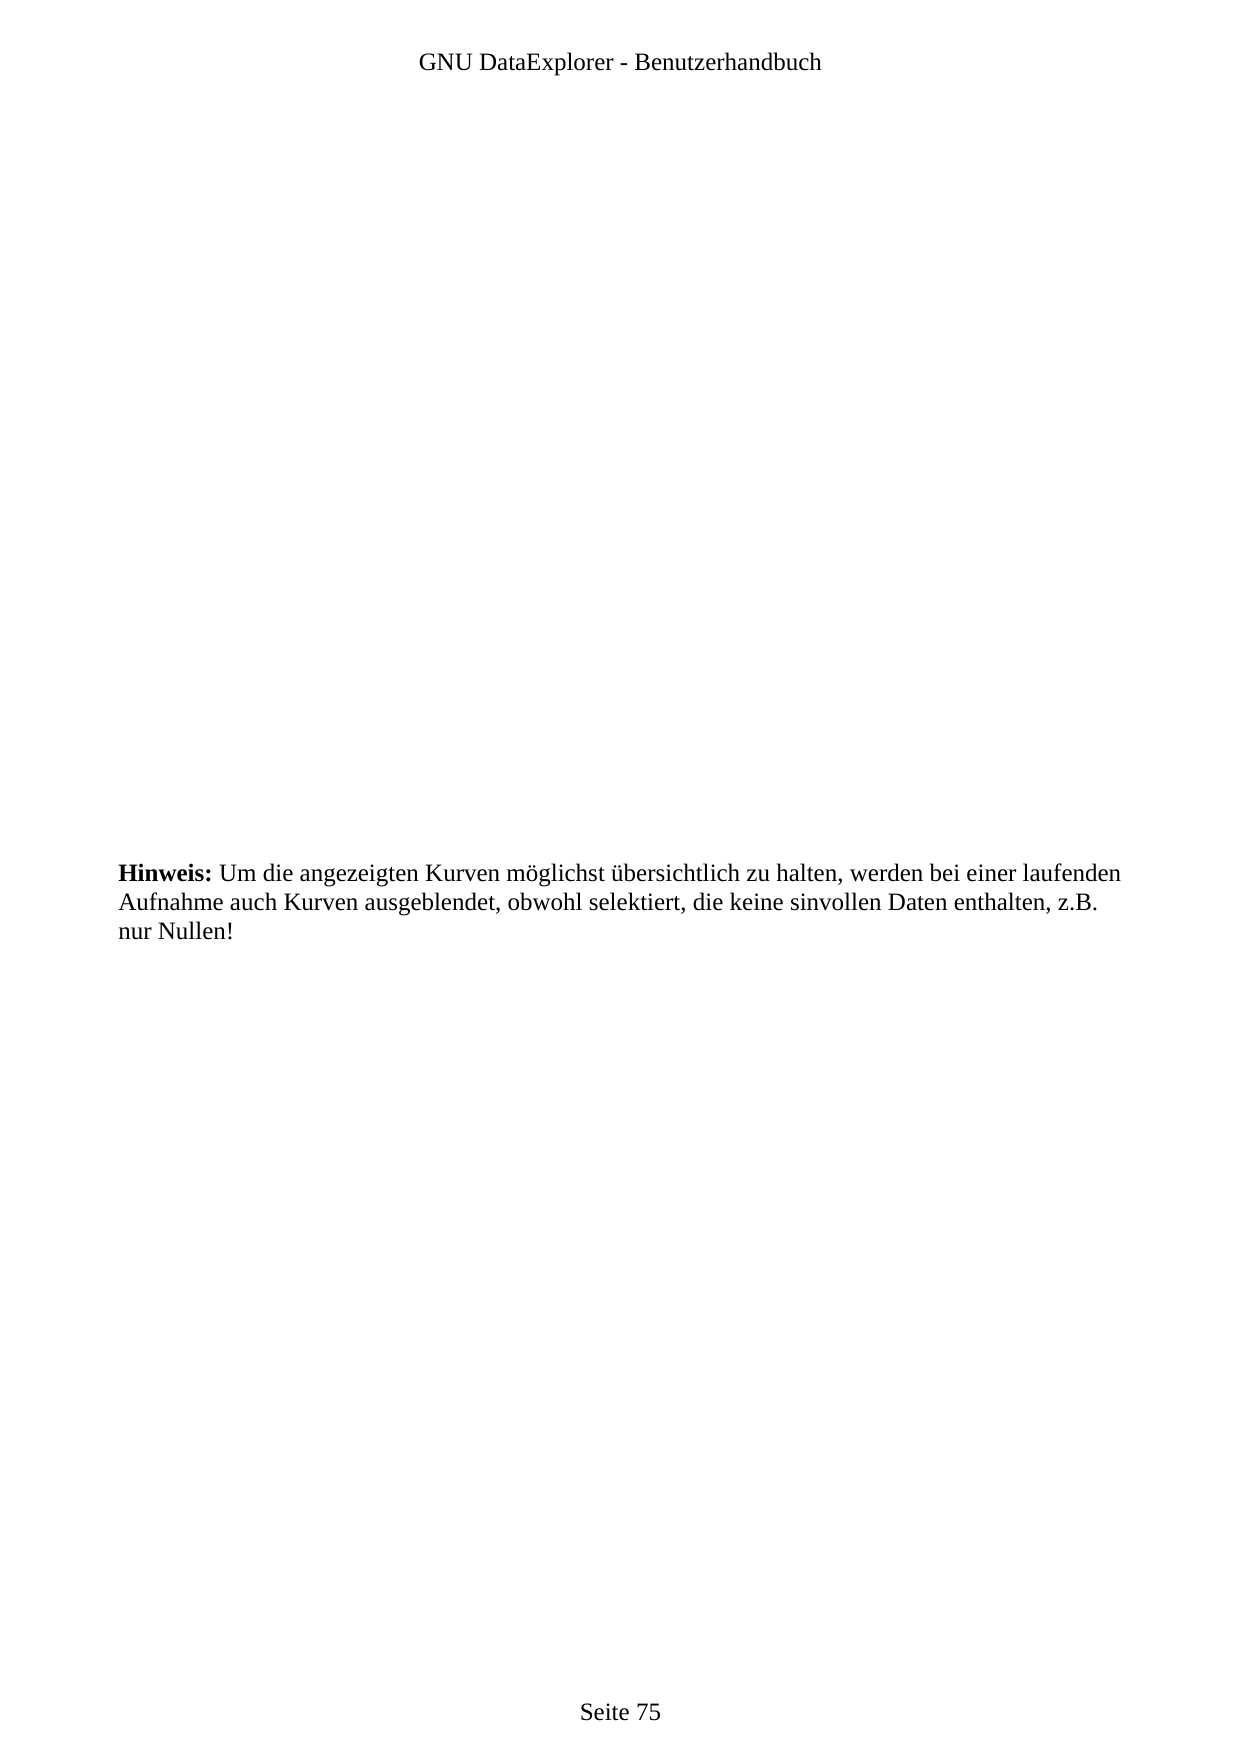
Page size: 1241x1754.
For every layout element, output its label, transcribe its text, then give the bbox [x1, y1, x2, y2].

text Hinweis: Um die angezeigten Kurven möglichst übersichtlich zu halten, werden bei einer laufenden Aufnahme auch Kurven ausgeblendet, obwohl selektiert, die keine sinvollen Daten enthalten, z.B. nur Nullen! [118, 858, 1122, 945]
